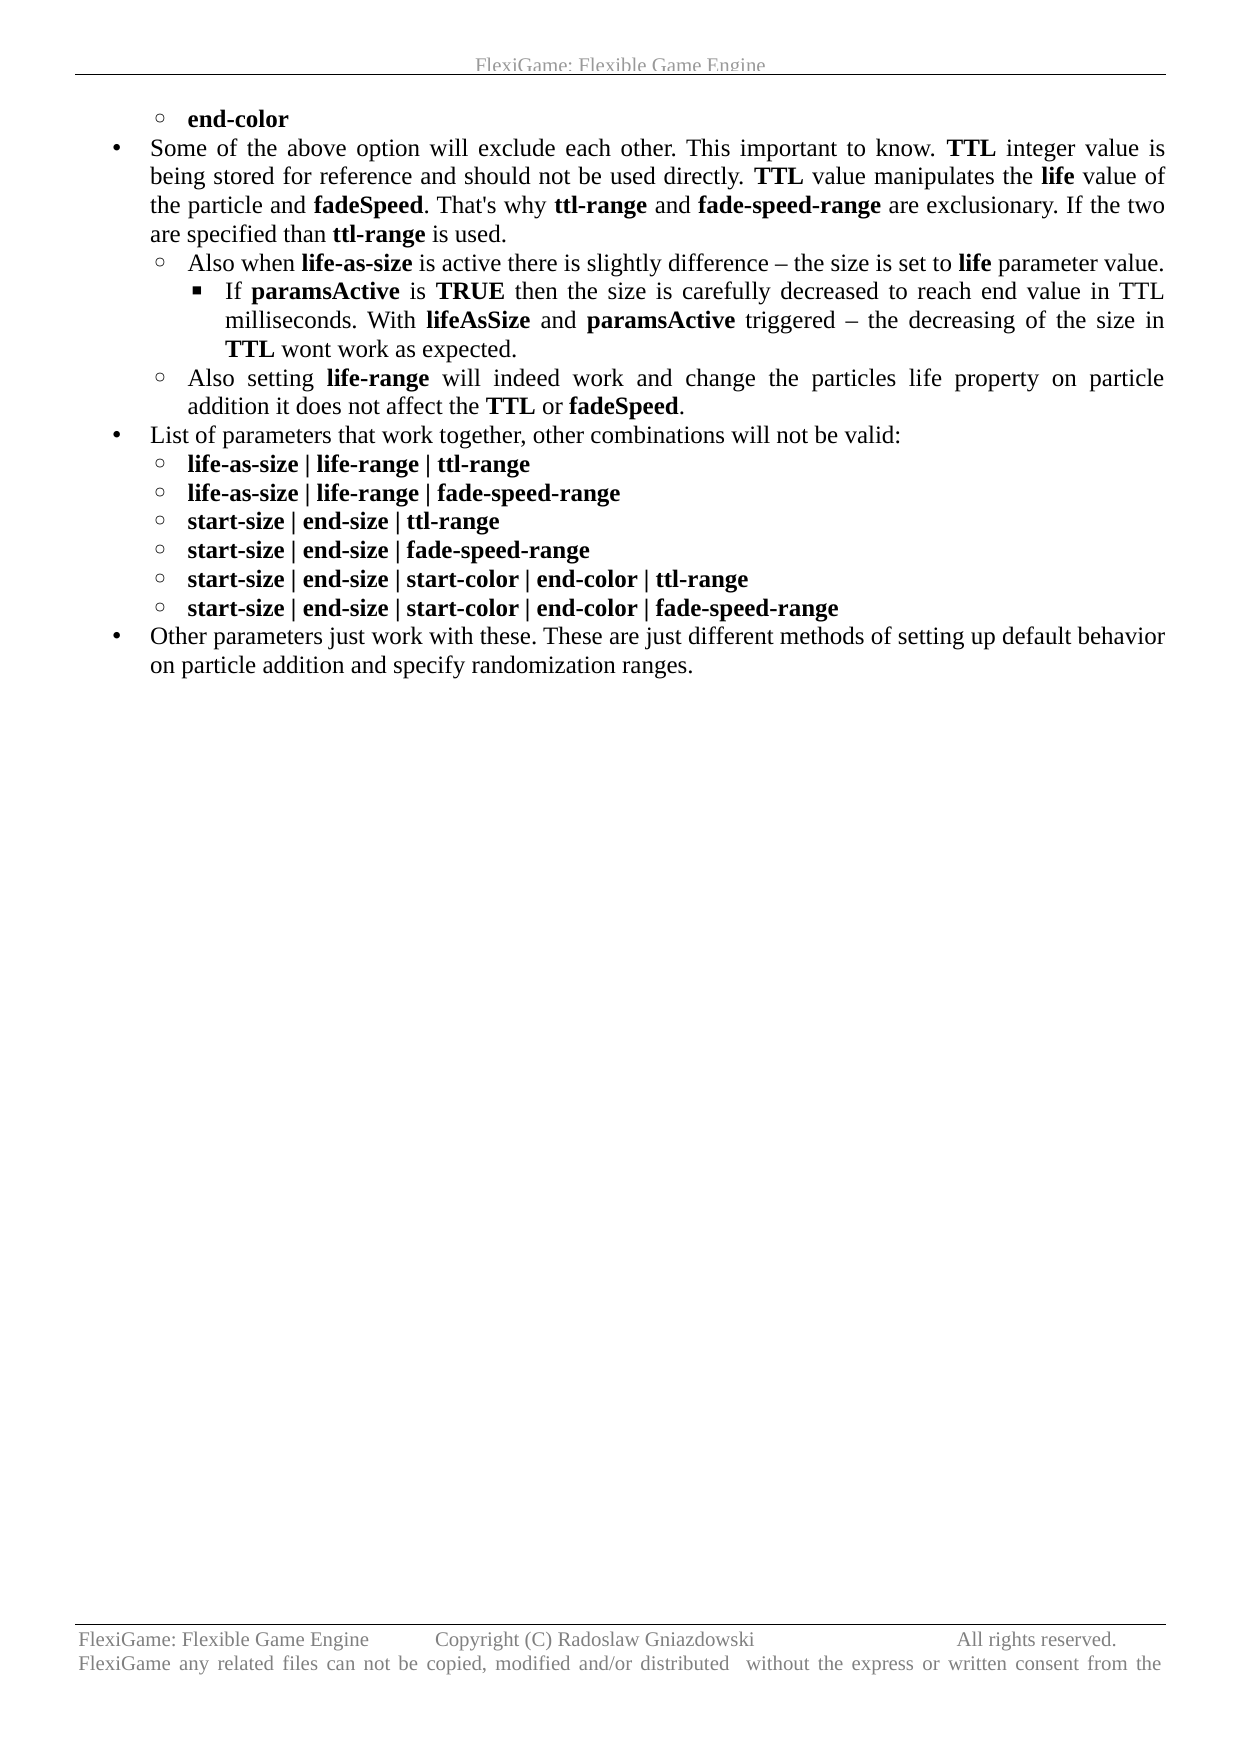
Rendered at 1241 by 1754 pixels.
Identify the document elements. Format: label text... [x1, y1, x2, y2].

list Some of the above option will exclude each other. This important to know. TTL integer value is being stored for reference and should not be used directly. TTL value manipulates the life value of the particle and fadeSpeed. That's why ttl-range and fade-speed-range are exclusionary. If the two are specified than ttl-range is used. [112, 133, 1166, 248]
list Also setting life-range will indeed work and change the particles life property on particle addition it does not affect the TTL or fadeSpeed. [150, 363, 1166, 420]
list start-size | end-size | fade-speed-range [150, 535, 1166, 564]
list life-as-size | life-range | ttl-range [150, 449, 1166, 478]
list Also when life-as-size is active there is slightly difference – the size is set to life parameter value. [150, 248, 1166, 276]
list Other parameters just work with these. These are just different methods of setting up default behavior on particle addition and specify randomization ranges. [112, 621, 1166, 679]
list start-size | end-size | ttl-range [150, 506, 1166, 535]
list If paramsActive is TRUE then the size is carefully decreased to reach end value in TTL milliseconds. With lifeAsSize and paramsActive triggered – the decreasing of the size in TTL wont work as expected. [187, 276, 1166, 363]
list end-color [150, 104, 1166, 133]
list life-as-size | life-range | fade-speed-range [150, 478, 1166, 506]
list List of parameters that work together, other combinations will not be valid: [112, 420, 1166, 449]
list start-size | end-size | start-color | end-color | ttl-range [150, 564, 1166, 593]
list start-size | end-size | start-color | end-color | fade-speed-range [150, 593, 1166, 621]
